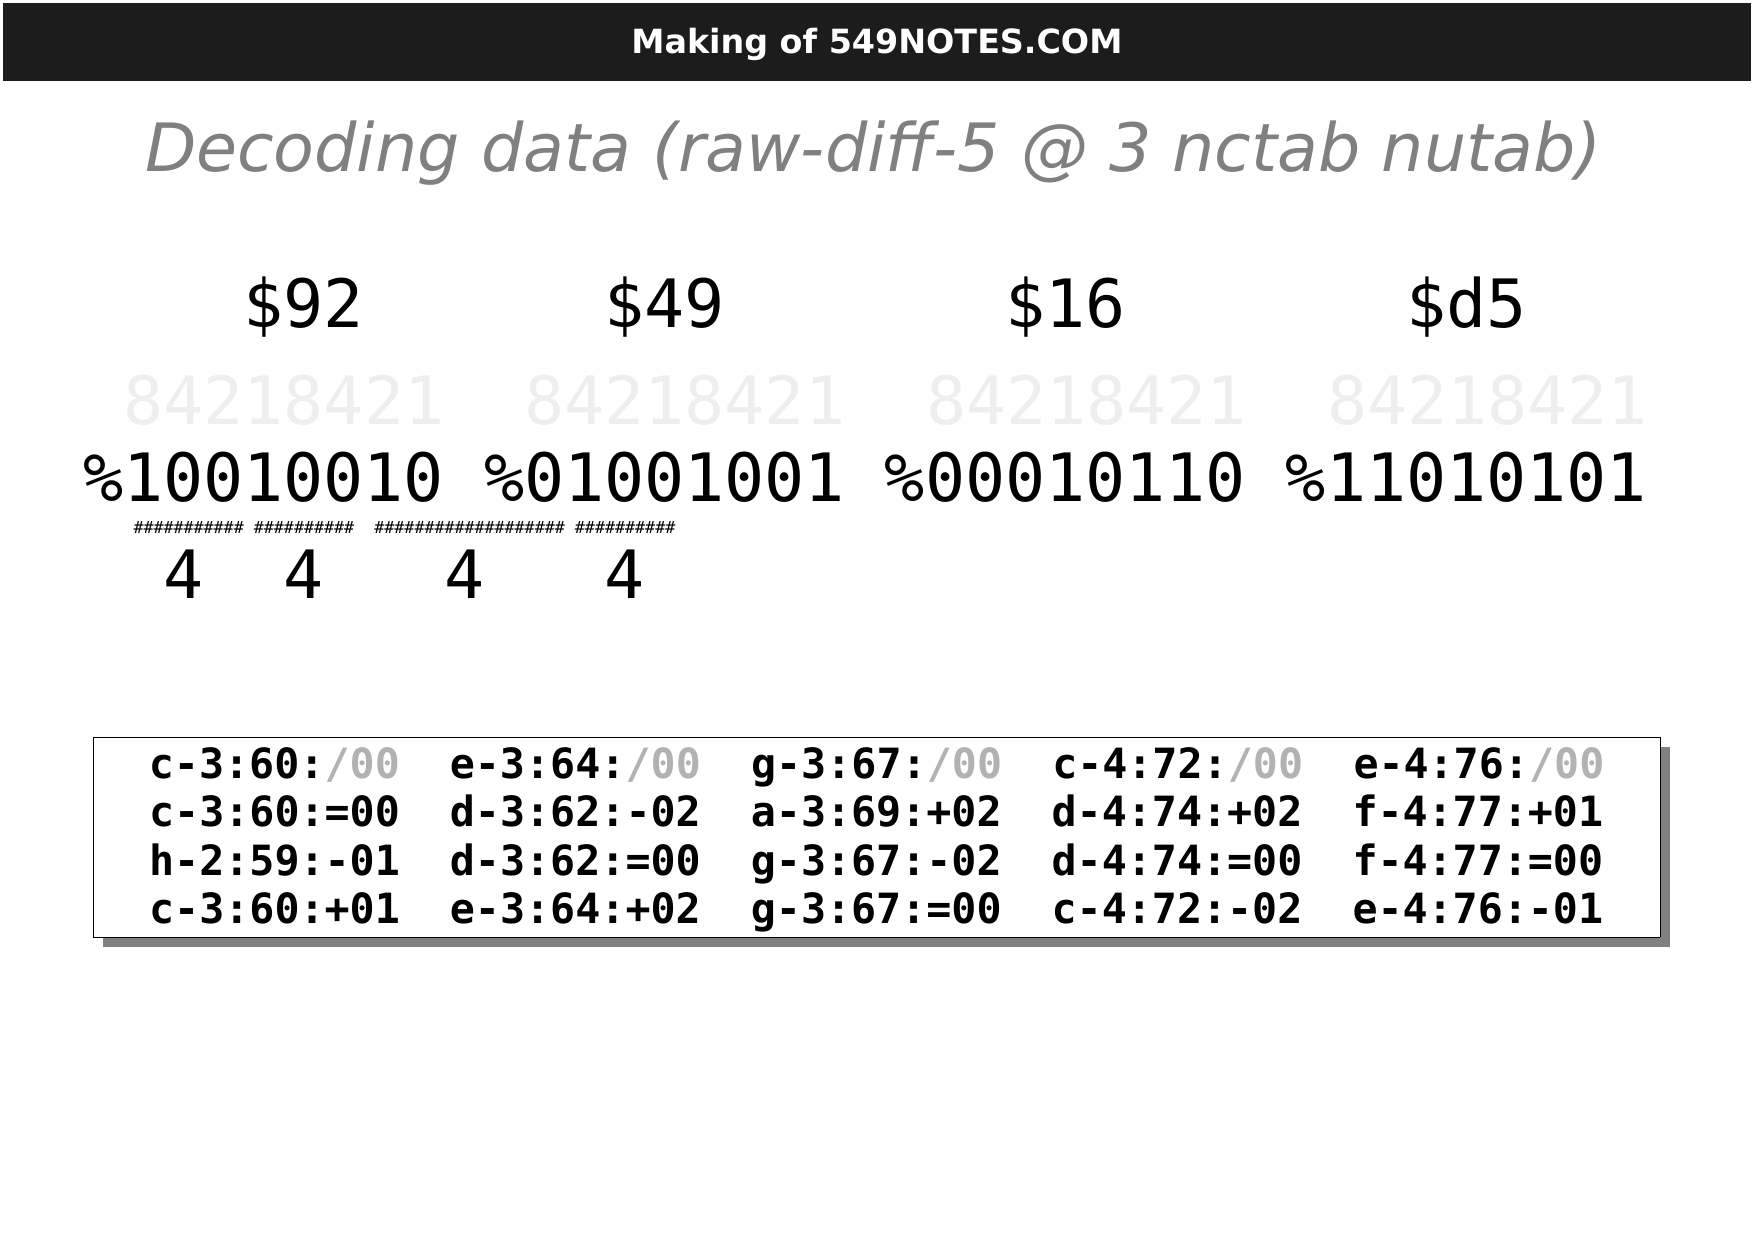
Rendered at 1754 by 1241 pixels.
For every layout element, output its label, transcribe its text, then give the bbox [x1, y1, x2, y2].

text Decoding data (raw-diff-5 @ 3 nctab nutab) [3, 110, 1751, 188]
text $92 $49 $16 $d5 [3, 265, 1751, 343]
text 84218421 84218421 84218421 84218421 [3, 362, 1751, 440]
text ########### ########## ################### ########## [3, 517, 1751, 537]
text %10010010 %01001001 %00010110 %11010101 [3, 440, 1751, 517]
text 4 4 4 4 [3, 537, 1751, 614]
text 0 0 0 0 0 [3, 614, 1751, 692]
table_header c-3:60:/00 e-3:64:/00 g-3:67:/00 c-4:72:/00 e-4:76:/00 c-3:60:=00 d-3:62:-02 a-3:69:+02 d-4:74:+02 f-4:77:+01 h-2:59:-01 d-3:62:=00 g-3:67:-02 d-4:74:=00 f-4:77:=00 c-3:60:+01 e-3:64:+02 g-3:67:=00 c-4:72:-02 e-4:76:-01 [87, 731, 1676, 953]
